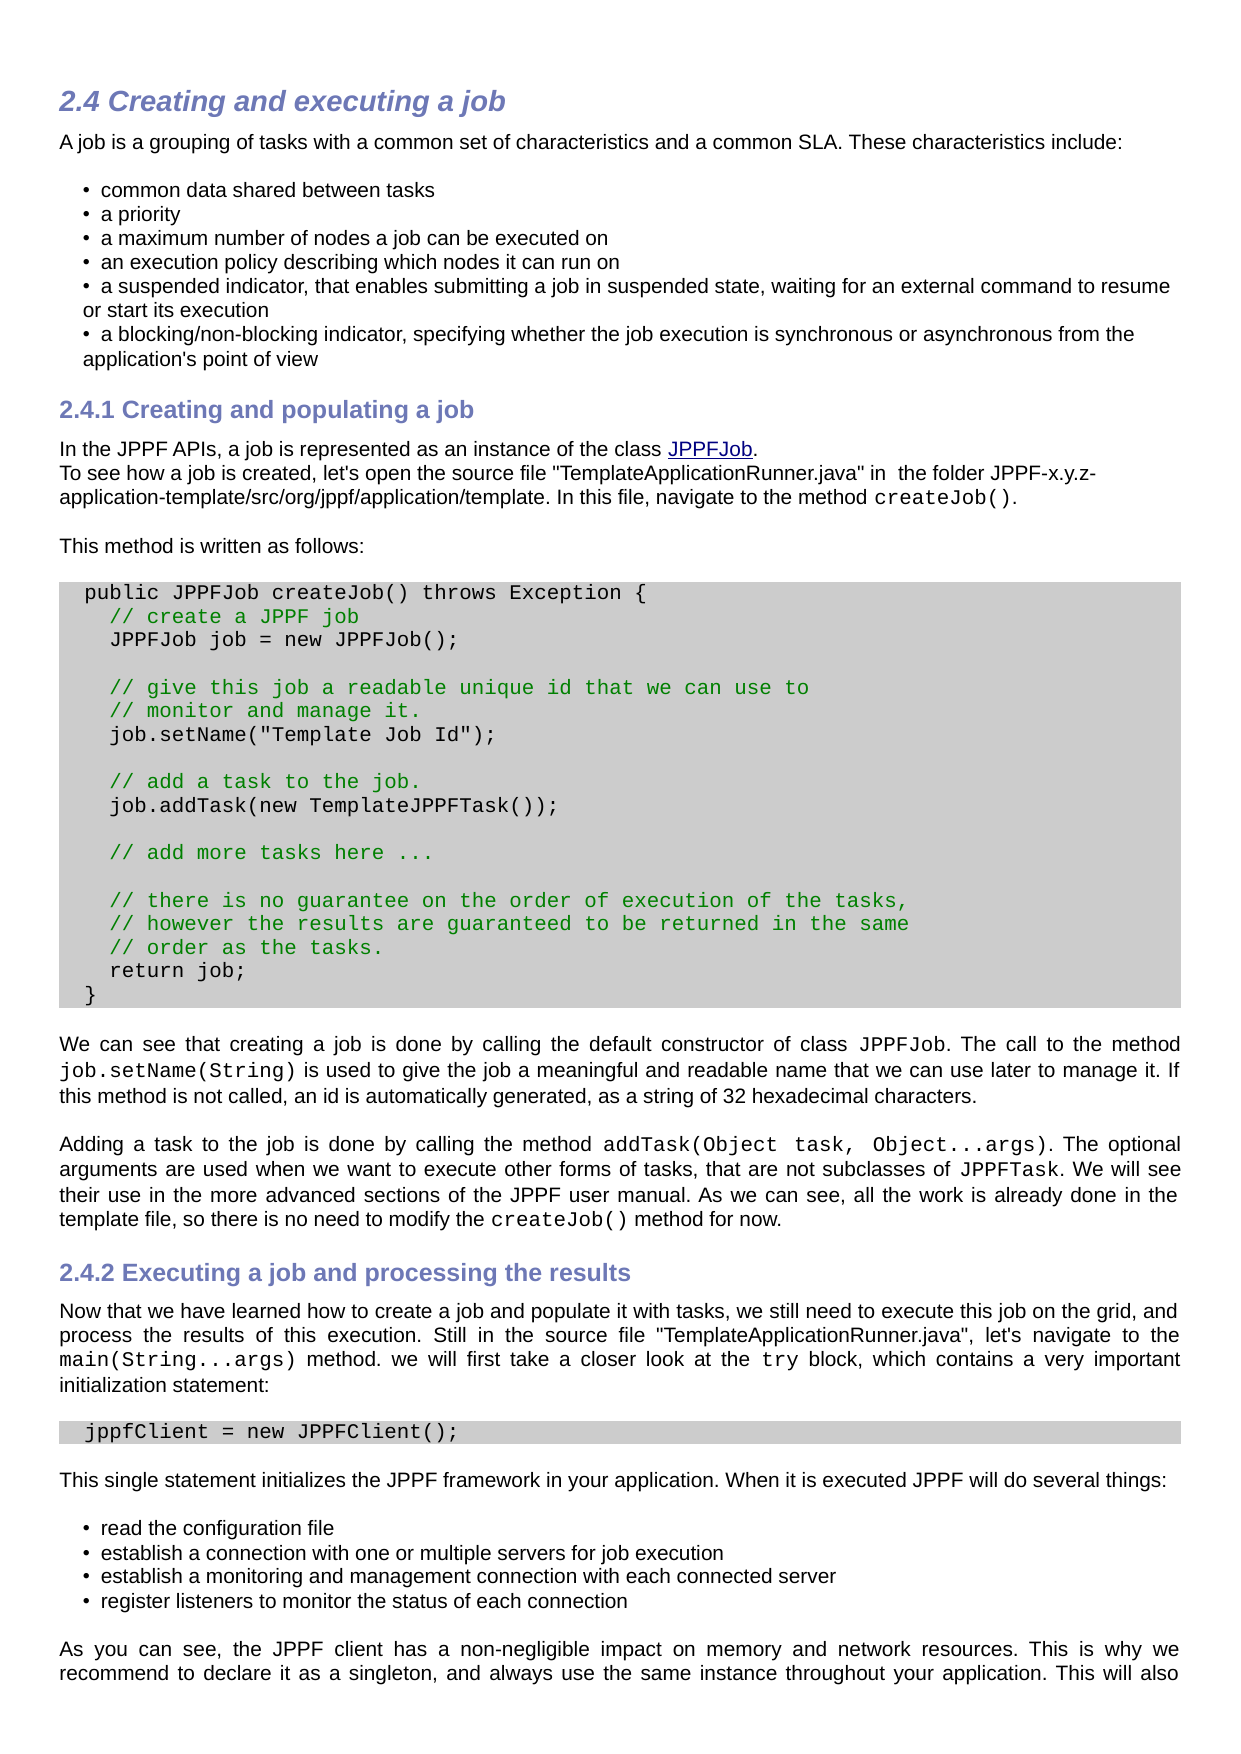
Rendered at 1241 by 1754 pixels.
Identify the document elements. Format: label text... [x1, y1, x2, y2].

text // create a JPPF job [59, 606, 1181, 629]
text } [59, 984, 1181, 1008]
text jppfClient = new JPPFClient(); [59, 1421, 1181, 1444]
text As you can see, the JPPF client has a non-negligible impact on memory and network resources. This is why we recommend to declare it as a singleton, and always use the same instance throughout your application. This will also [59, 1636, 1181, 1684]
text // give this job a readable unique id that we can use to [59, 677, 1181, 700]
text Now that we have learned how to create a job and populate it with tasks, we still need to execute this job on the grid, and process the results of this execution. Still in the source file "TemplateApplicationRunner.java", let's navigate to the main(String...args) method. we will first take a closer look at the try block, which contains a very important initialization statement: [59, 1299, 1181, 1397]
list common data shared between tasks [83, 178, 1181, 202]
subtitle Creating and populating a job [59, 395, 1181, 424]
text In the JPPF APIs, a job is represented as an instance of the class JPPFJob. [59, 437, 1181, 461]
text // however the results are guaranteed to be returned in the same [59, 913, 1181, 937]
text To see how a job is created, let's open the source file "TemplateApplicationRunner.java" in the folder JPPF-x.y.z-application-template/src/org/jppf/application/template. In this file, navigate to the method createJob(). [59, 461, 1181, 510]
text // there is no guarantee on the order of execution of the tasks, [59, 889, 1181, 913]
text A job is a grouping of tasks with a common set of characteristics and a common SLA. These characteristics include: [59, 130, 1181, 154]
text return job; [59, 961, 1181, 984]
list read the configuration file [83, 1516, 1181, 1540]
text We can see that creating a job is done by calling the default constructor of class JPPFJob. The call to the method job.setName(String) is used to give the job a meaningful and readable name that we can use later to manage it. If this method is not called, an id is automatically generated, as a string of 32 hexadecimal characters. [59, 1032, 1181, 1107]
text This method is written as follows: [59, 534, 1181, 558]
text This single statement initializes the JPPF framework in your application. When it is executed JPPF will do several things: [59, 1468, 1181, 1492]
text // monitor and manage it. [59, 700, 1181, 724]
list a suspended indicator, that enables submitting a job in suspended state, waiting for an external command to resume or start its execution [83, 274, 1181, 322]
text // add more tasks here ... [59, 842, 1181, 866]
text Adding a task to the job is done by calling the method addTask(Object task, Object...args). The optional arguments are used when we want to execute other forms of tasks, that are not subclasses of JPPFTask. We will see their use in the more advanced sections of the JPPF user manual. As we can see, all the work is already done in the template file, so there is no need to modify the createJob() method for now. [59, 1131, 1181, 1233]
list establish a monitoring and management connection with each connected server [83, 1564, 1181, 1588]
text job.addTask(new TemplateJPPFTask()); [59, 795, 1181, 819]
text // order as the tasks. [59, 937, 1181, 961]
list a blocking/non-blocking indicator, specifying whether the job execution is synchronous or asynchronous from the application's point of view [83, 322, 1181, 370]
subtitle Creating and executing a job [59, 84, 1181, 118]
list establish a connection with one or multiple servers for job execution [83, 1540, 1181, 1564]
list a maximum number of nodes a job can be executed on [83, 226, 1181, 250]
list register listeners to monitor the status of each connection [83, 1588, 1181, 1612]
text // add a task to the job. [59, 771, 1181, 795]
list an execution policy describing which nodes it can run on [83, 250, 1181, 274]
list a priority [83, 202, 1181, 226]
subtitle Executing a job and processing the results [59, 1258, 1181, 1287]
text JPPFJob job = new JPPFJob(); [59, 629, 1181, 653]
text job.setName("Template Job Id"); [59, 724, 1181, 748]
text public JPPFJob createJob() throws Exception { [59, 582, 1181, 606]
